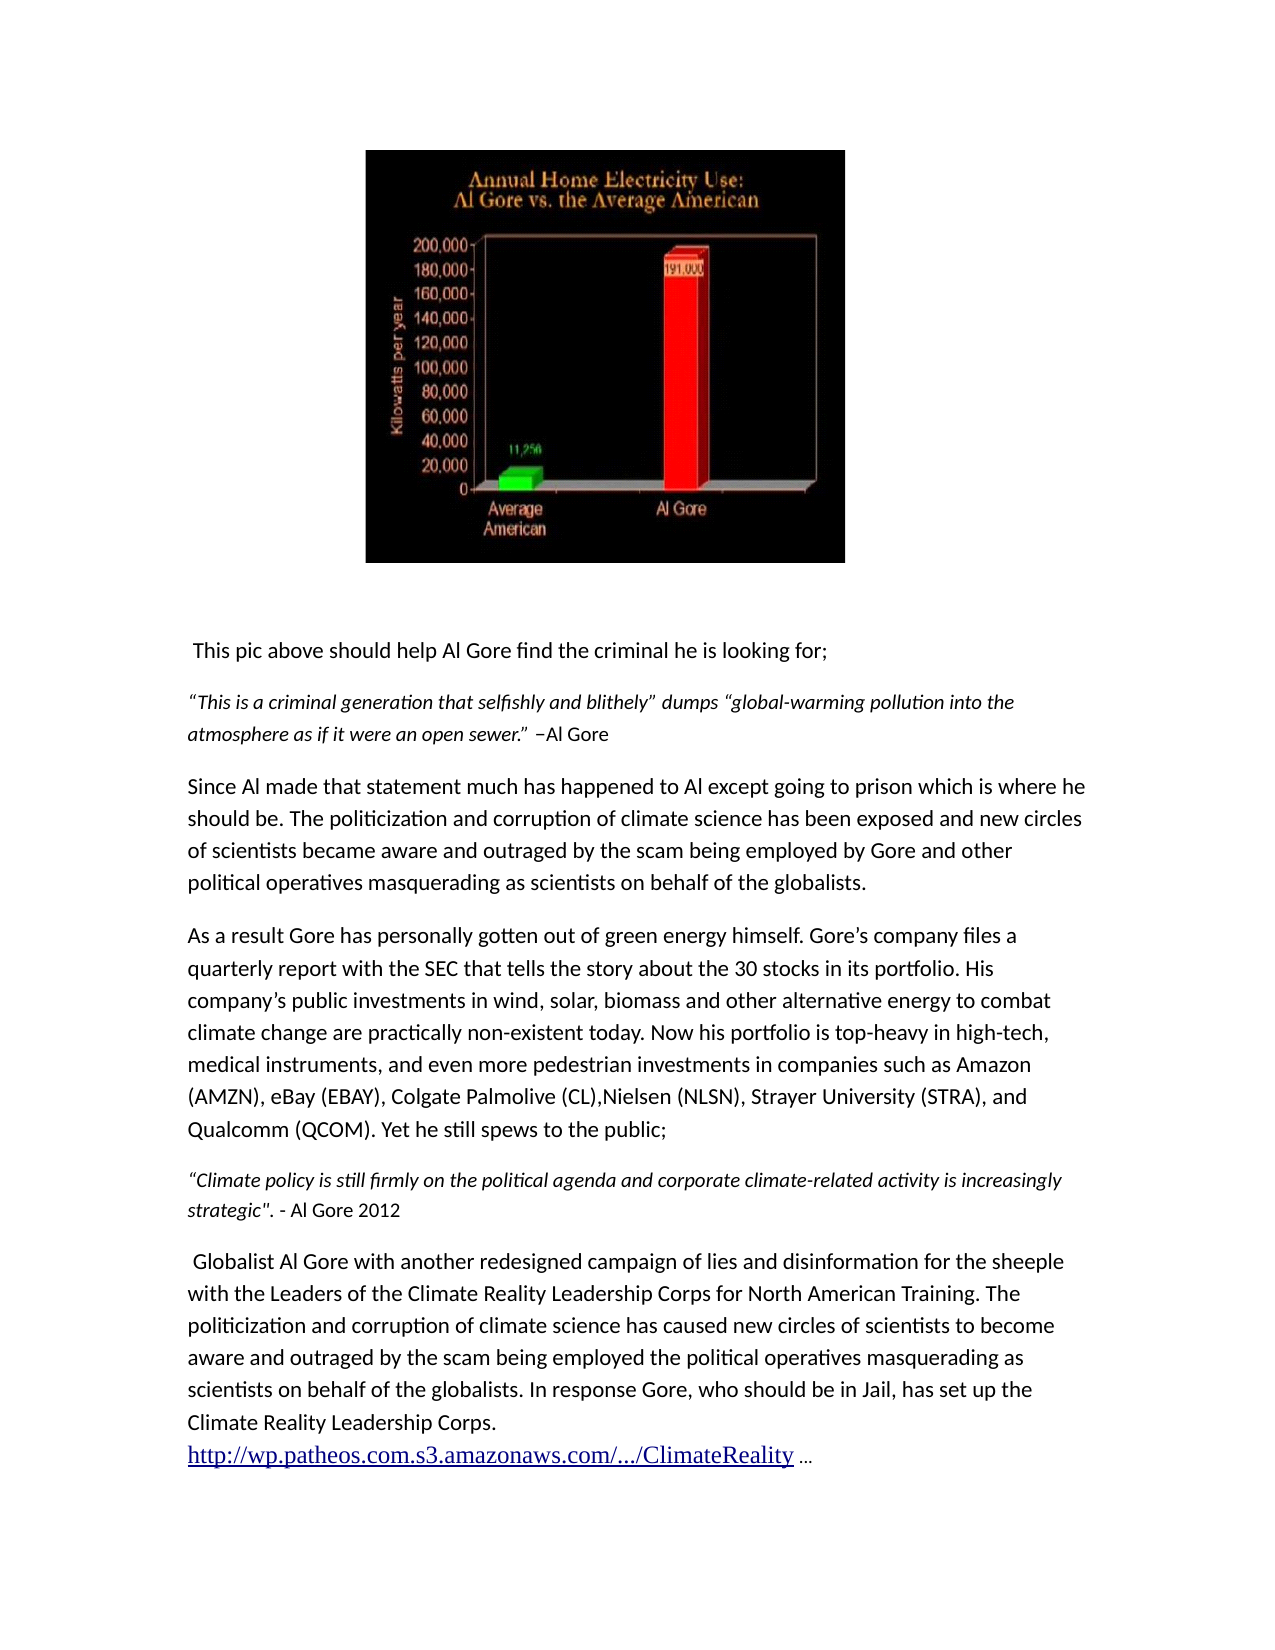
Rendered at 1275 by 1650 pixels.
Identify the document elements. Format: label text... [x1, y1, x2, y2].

text As a result Gore has personally gotten out of green energy himself. Gore’s company files a quarterly report with the SEC that tells the story about the 30 stocks in its portfolio. His company’s public investments in wind, solar, biomass and other alternative energy to combat climate change are practically non-existent today. Now his portfolio is top-heavy in high-tech, medical instruments, and even more pedestrian investments in companies such as Amazon (AMZN), eBay (EBAY), Colgate Palmolive (CL),Nielsen (NLSN), Strayer University (STRA), and Qualcomm (QCOM). Yet he still spews to the public; [187, 922, 1087, 1143]
text This pic above should help Al Gore find the criminal he is looking for; [187, 636, 1087, 664]
text Globalist Al Gore with another redesigned campaign of lies and disinformation for the sheeple with the Leaders of the Climate Reality Leadership Corps for North American Training. The politicization and corruption of climate science has caused new circles of scientists to become aware and outraged by the scam being employed the political operatives masquerading as scientists on behalf of the globalists. In response Gore, who should be in Jail, has set up the Climate Reality Leadership Corps. http://wp.patheos.com.s3.amazonaws.com/.../ClimateReality ... [187, 1247, 1087, 1469]
text Since Al made that statement much has happened to Al except going to prison which is where he should be. The politicization and corruption of climate science has been exposed and new circles of scientists became aware and outraged by the scam being employed by Gore and other political operatives masquerading as scientists on behalf of the globalists. [187, 772, 1087, 897]
text “Climate policy is still firmly on the political agenda and corporate climate-related activity is increasingly strategic". - Al Gore 2012 [187, 1168, 1087, 1222]
text “This is a criminal generation that selfishly and blithely” dumps “global-warming pollution into the atmosphere as if it were an open sewer.” –Al Gore [187, 689, 1087, 747]
